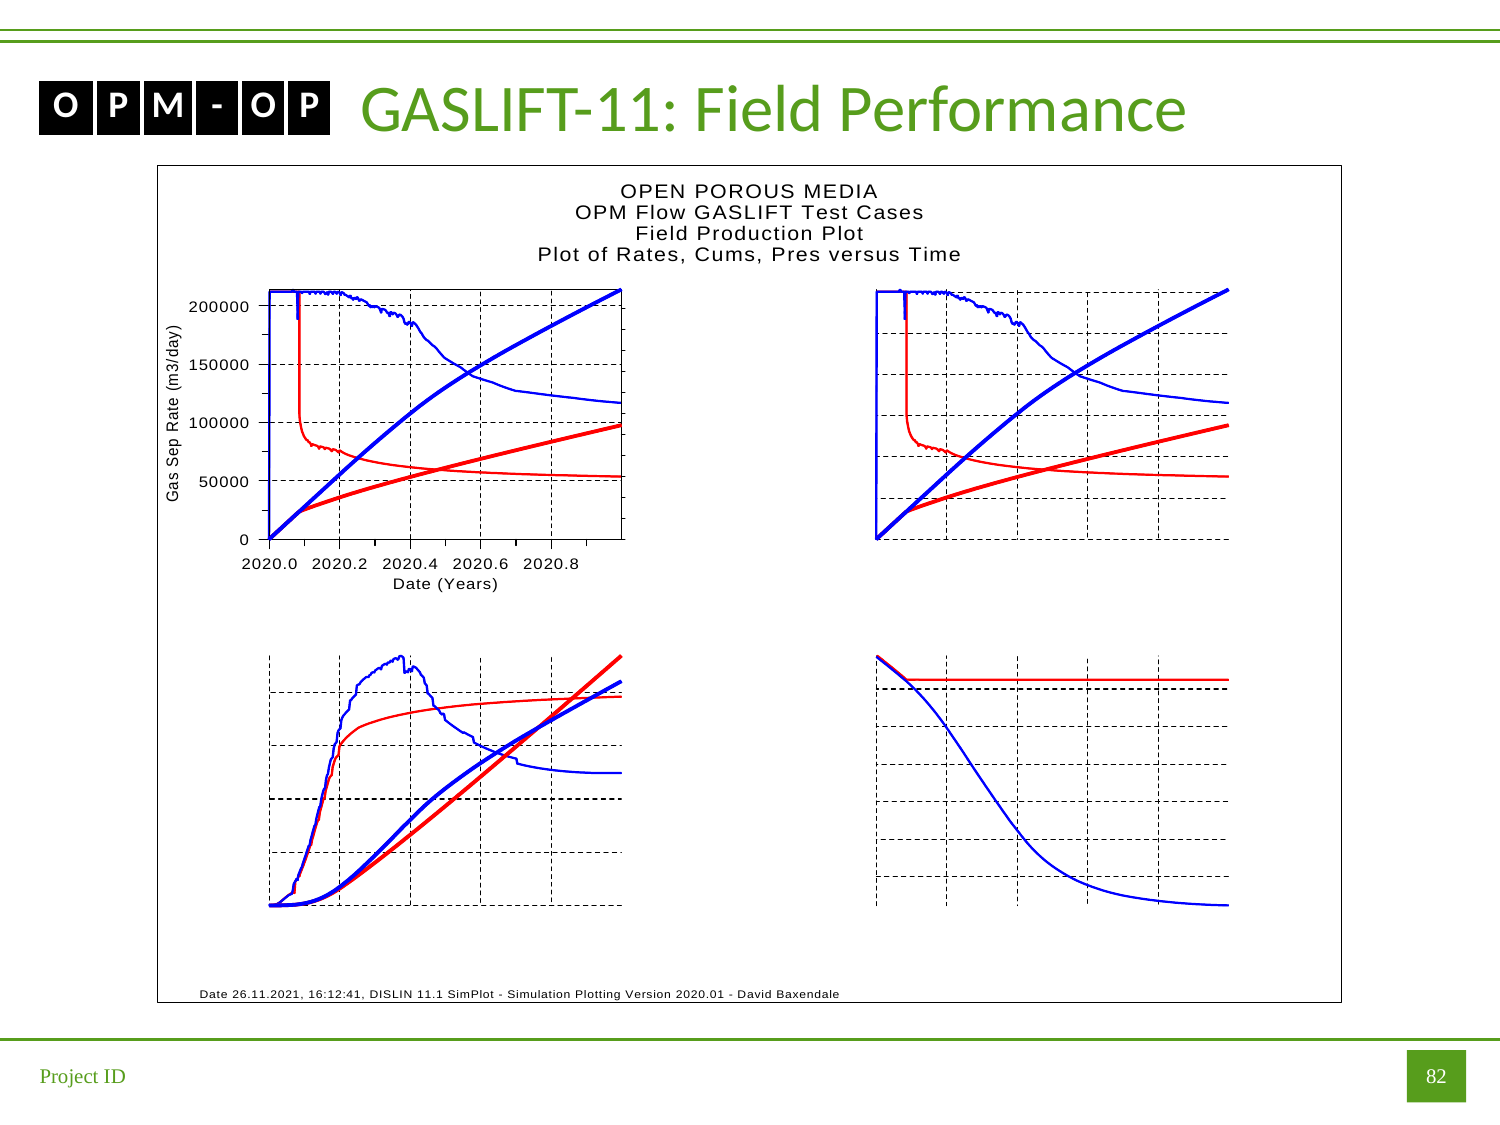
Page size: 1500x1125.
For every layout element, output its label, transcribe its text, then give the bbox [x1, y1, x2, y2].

title GASLIFT-11: Field Performance [360, 77, 1425, 153]
picture [157, 165, 1343, 1004]
